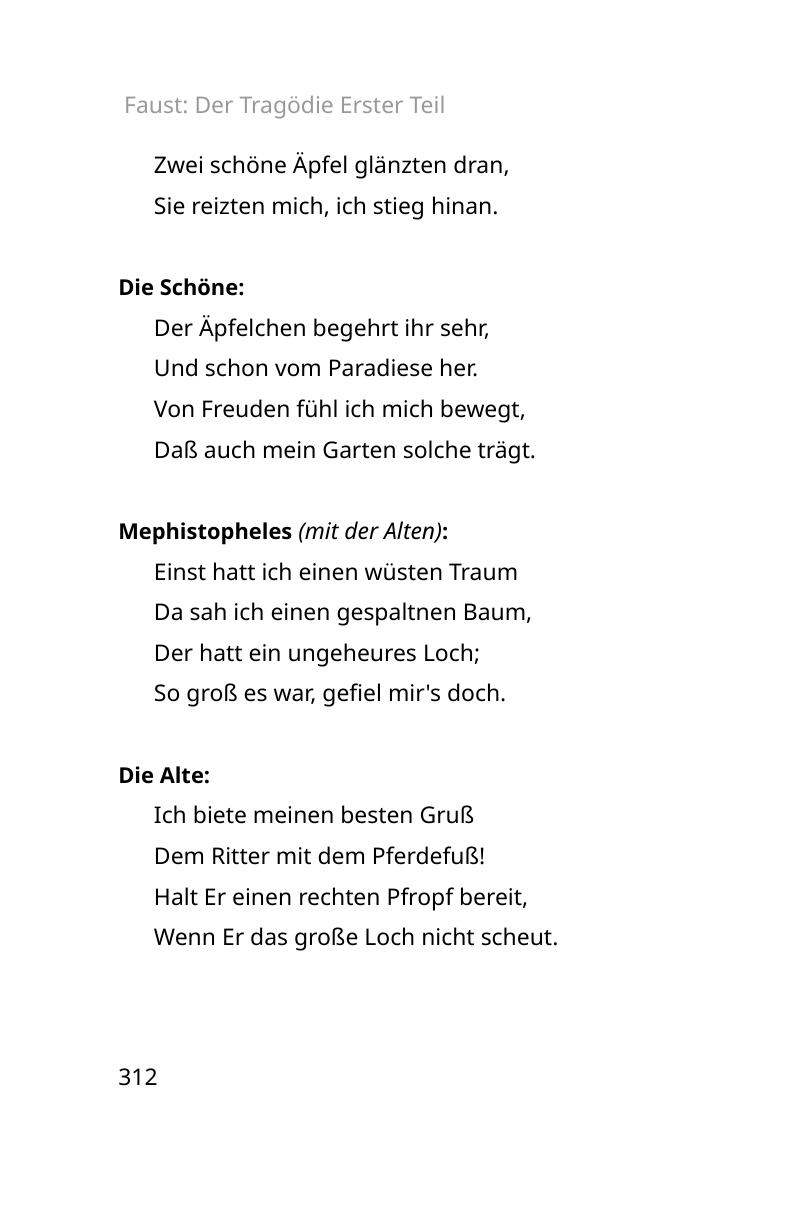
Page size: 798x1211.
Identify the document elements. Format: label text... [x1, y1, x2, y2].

text Mephistopheles (mit der Alten): Einst hatt ich einen wüsten Traum Da sah ich einen gespaltnen Baum, Der hatt ein ungeheures Loch; So groß es war, gefiel mir's doch. [118, 492, 679, 709]
text Die Alte: Ich biete meinen besten Gruß Dem Ritter mit dem Pferdefuß! Halt Er einen rechten Pfropf bereit, Wenn Er das große Loch nicht scheut. [118, 736, 679, 952]
text Zwei schöne Äpfel glänzten dran, Sie reizten mich, ich stieg hinan. [118, 149, 679, 221]
text Die Schöne: Der Äpfelchen begehrt ihr sehr, Und schon vom Paradiese her. Von Freuden fühl ich mich bewegt, Daß auch mein Garten solche trägt. [118, 248, 679, 465]
